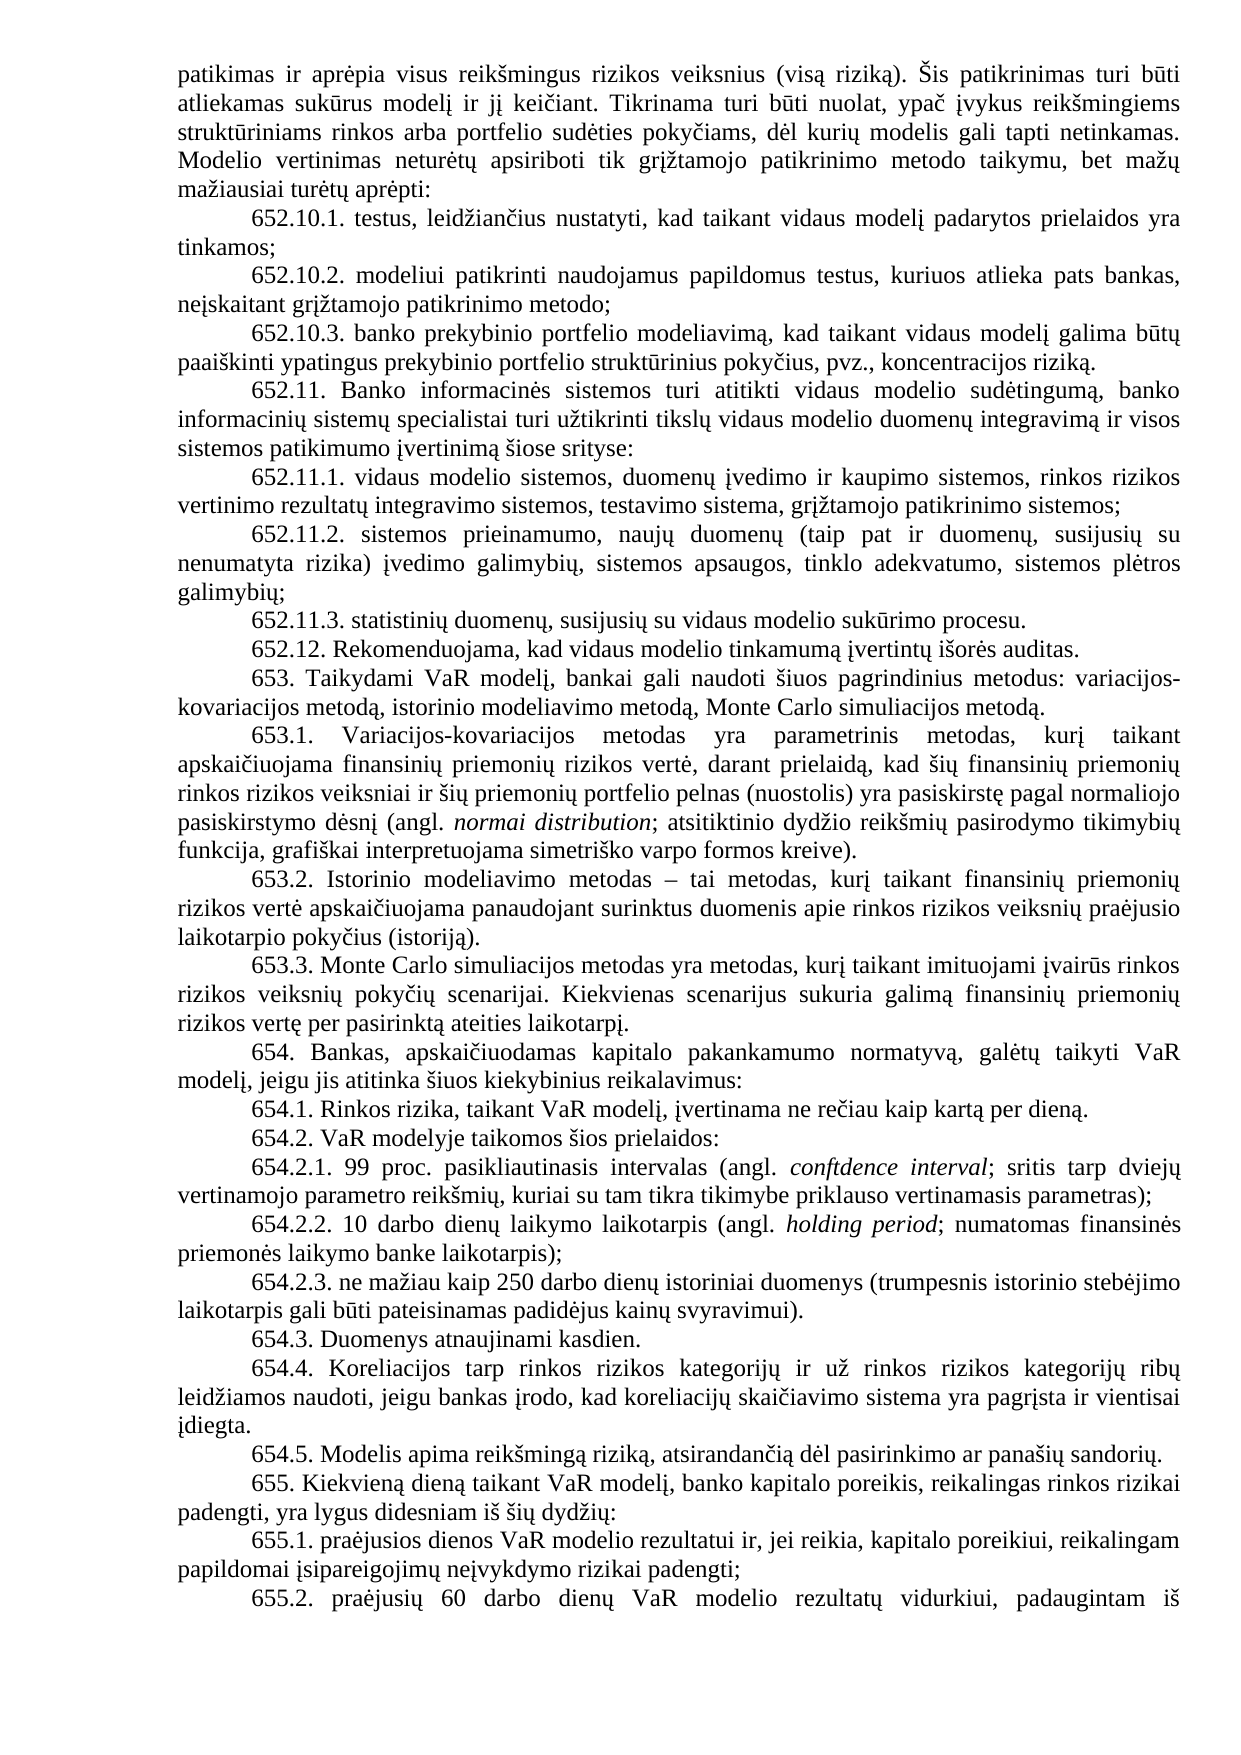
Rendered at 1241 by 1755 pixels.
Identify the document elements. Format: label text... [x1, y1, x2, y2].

text 652.10.3. banko prekybinio portfelio modeliavimą, kad taikant vidaus modelį galima būtų paaiškinti ypatingus prekybinio portfelio struktūrinius pokyčius, pvz., koncentracijos riziką. [177, 318, 1181, 375]
text 655.2. praėjusių 60 darbo dienų VaR modelio rezultatų vidurkiui, padaugintam iš [177, 1583, 1181, 1612]
text 655. Kiekvieną dieną taikant VaR modelį, banko kapitalo poreikis, reikalingas rinkos rizikai padengti, yra lygus didesniam iš šių dydžių: [177, 1468, 1181, 1525]
text 654.1. Rinkos rizika, taikant VaR modelį, įvertinama ne rečiau kaip kartą per dieną. [177, 1094, 1181, 1123]
text 652.12. Rekomenduojama, kad vidaus modelio tinkamumą įvertintų išorės auditas. [177, 634, 1181, 663]
text 654. Bankas, apskaičiuodamas kapitalo pakankamumo normatyvą, galėtų taikyti VaR modelį, jeigu jis atitinka šiuos kiekybinius reikalavimus: [177, 1037, 1181, 1094]
text 652.10.2. modeliui patikrinti naudojamus papildomus testus, kuriuos atlieka pats bankas, neįskaitant grįžtamojo patikrinimo metodo; [177, 260, 1181, 318]
text 654.5. Modelis apima reikšmingą riziką, atsirandančią dėl pasirinkimo ar panašių sandorių. [177, 1439, 1181, 1468]
text 654.2.2. 10 darbo dienų laikymo laikotarpis (angl. holding period; numatomas finansinės priemonės laikymo banke laikotarpis); [177, 1209, 1181, 1267]
text 653.2. Istorinio modeliavimo metodas – tai metodas, kurį taikant finansinių priemonių rizikos vertė apskaičiuojama panaudojant surinktus duomenis apie rinkos rizikos veiksnių praėjusio laikotarpio pokyčius (istoriją). [177, 864, 1181, 950]
text 654.2.3. ne mažiau kaip 250 darbo dienų istoriniai duomenys (trumpesnis istorinio stebėjimo laikotarpis gali būti pateisinamas padidėjus kainų svyravimui). [177, 1267, 1181, 1324]
text patikimas ir aprėpia visus reikšmingus rizikos veiksnius (visą riziką). Šis patikrinimas turi būti atliekamas sukūrus modelį ir jį keičiant. Tikrinama turi būti nuolat, ypač įvykus reikšmingiems struktūriniams rinkos arba portfelio sudėties pokyčiams, dėl kurių modelis gali tapti netinkamas. Modelio vertinimas neturėtų apsiriboti tik grįžtamojo patikrinimo metodo taikymu, bet mažų mažiausiai turėtų aprėpti: [177, 59, 1181, 203]
text 653.3. Monte Carlo simuliacijos metodas yra metodas, kurį taikant imituojami įvairūs rinkos rizikos veiksnių pokyčių scenarijai. Kiekvienas scenarijus sukuria galimą finansinių priemonių rizikos vertę per pasirinktą ateities laikotarpį. [177, 950, 1181, 1037]
text 655.1. praėjusios dienos VaR modelio rezultatui ir, jei reikia, kapitalo poreikiui, reikalingam papildomai įsipareigojimų neįvykdymo rizikai padengti; [177, 1525, 1181, 1583]
text 652.11.1. vidaus modelio sistemos, duomenų įvedimo ir kaupimo sistemos, rinkos rizikos vertinimo rezultatų integravimo sistemos, testavimo sistema, grįžtamojo patikrinimo sistemos; [177, 462, 1181, 519]
text 652.11.2. sistemos prieinamumo, naujų duomenų (taip pat ir duomenų, susijusių su nenumatyta rizika) įvedimo galimybių, sistemos apsaugos, tinklo adekvatumo, sistemos plėtros galimybių; [177, 519, 1181, 605]
text 653. Taikydami VaR modelį, bankai gali naudoti šiuos pagrindinius metodus: variacijos-kovariacijos metodą, istorinio modeliavimo metodą, Monte Carlo simuliacijos metodą. [177, 663, 1181, 720]
text 654.2.1. 99 proc. pasikliautinasis intervalas (angl. conftdence interval; sritis tarp dviejų vertinamojo parametro reikšmių, kuriai su tam tikra tikimybe priklauso vertinamasis parametras); [177, 1152, 1181, 1209]
text 652.10.1. testus, leidžiančius nustatyti, kad taikant vidaus modelį padarytos prielaidos yra tinkamos; [177, 203, 1181, 260]
text 653.1. Variacijos-kovariacijos metodas yra parametrinis metodas, kurį taikant apskaičiuojama finansinių priemonių rizikos vertė, darant prielaidą, kad šių finansinių priemonių rinkos rizikos veiksniai ir šių priemonių portfelio pelnas (nuostolis) yra pasiskirstę pagal normaliojo pasiskirstymo dėsnį (angl. normai distribution; atsitiktinio dydžio reikšmių pasirodymo tikimybių funkcija, grafiškai interpretuojama simetriško varpo formos kreive). [177, 720, 1181, 864]
text 654.2. VaR modelyje taikomos šios prielaidos: [177, 1123, 1181, 1152]
text 654.4. Koreliacijos tarp rinkos rizikos kategorijų ir už rinkos rizikos kategorijų ribų leidžiamos naudoti, jeigu bankas įrodo, kad koreliacijų skaičiavimo sistema yra pagrįsta ir vientisai įdiegta. [177, 1353, 1181, 1439]
text 652.11. Banko informacinės sistemos turi atitikti vidaus modelio sudėtingumą, banko informacinių sistemų specialistai turi užtikrinti tikslų vidaus modelio duomenų integravimą ir visos sistemos patikimumo įvertinimą šiose srityse: [177, 375, 1181, 462]
text 652.11.3. statistinių duomenų, susijusių su vidaus modelio sukūrimo procesu. [177, 605, 1181, 634]
text 654.3. Duomenys atnaujinami kasdien. [177, 1324, 1181, 1353]
